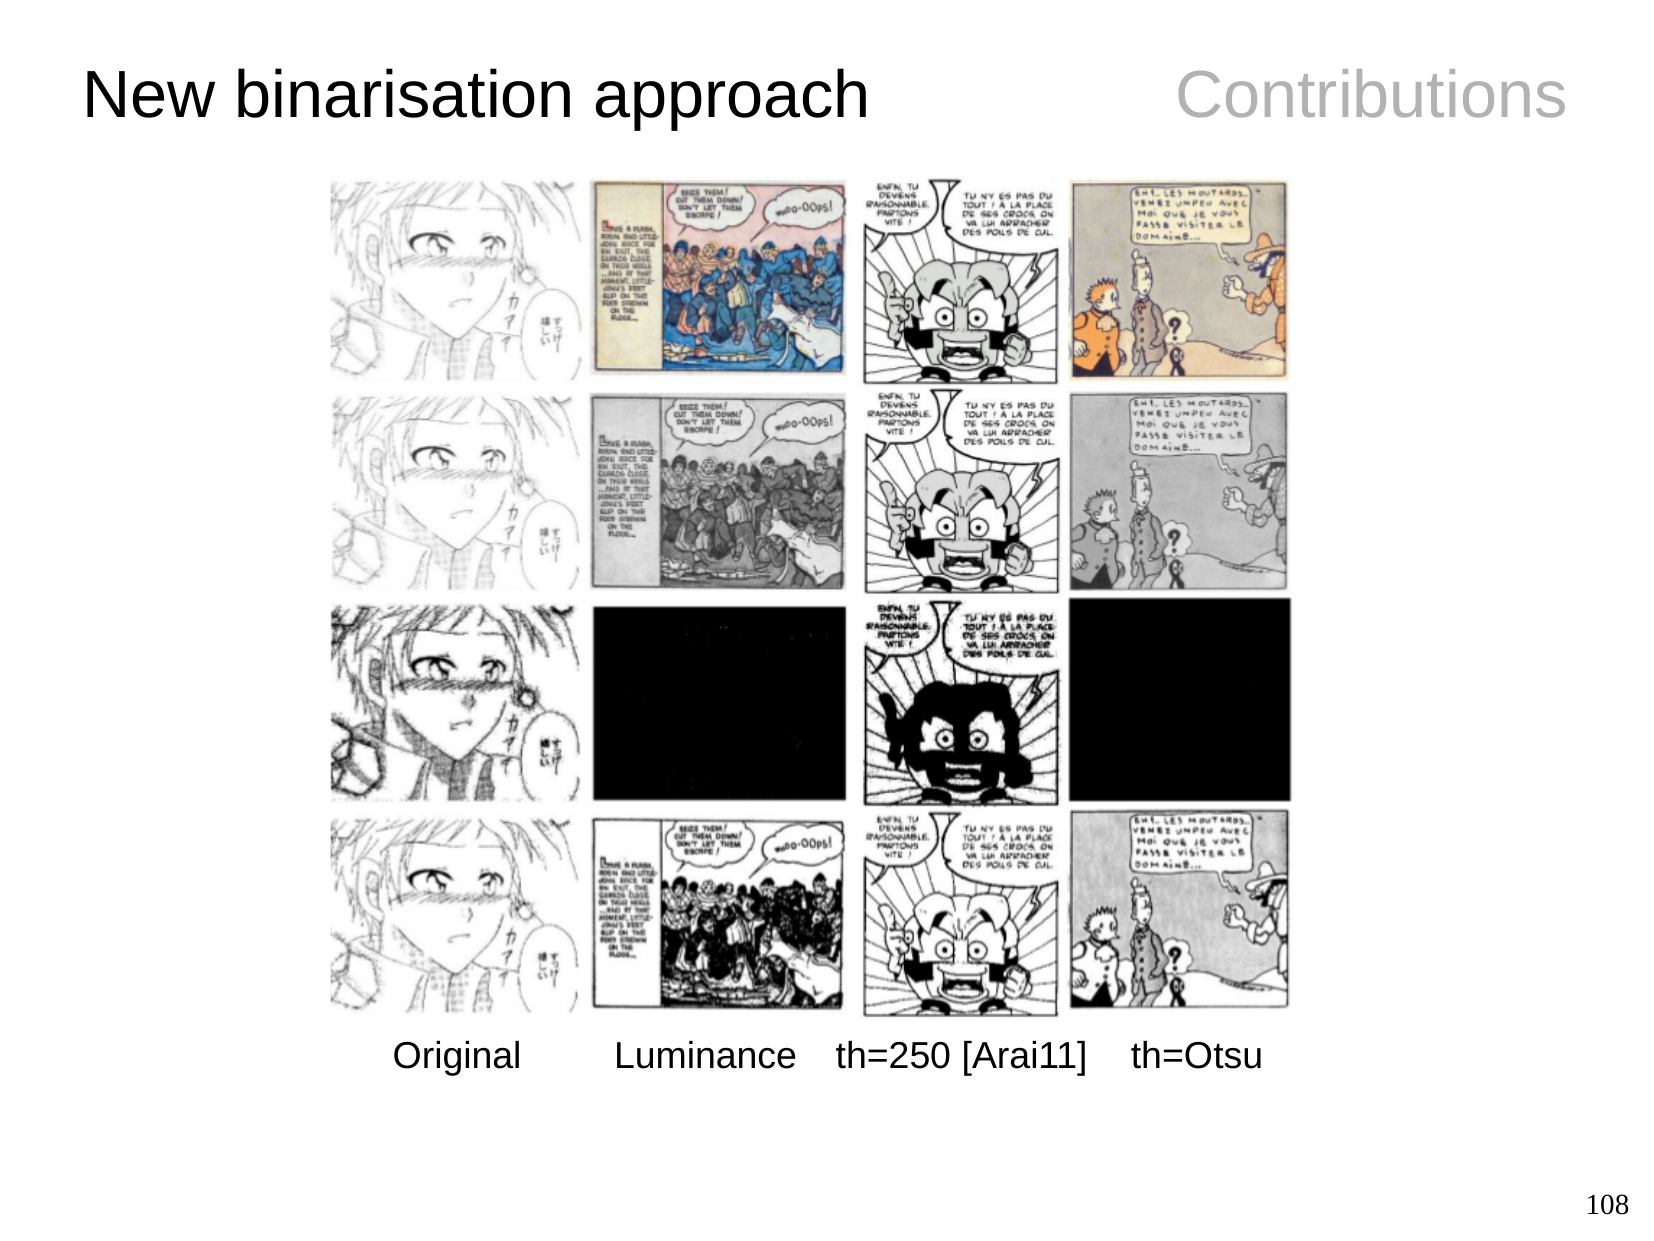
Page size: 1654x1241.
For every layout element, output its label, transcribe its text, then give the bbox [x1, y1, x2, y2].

text_box Original Luminance th=250 [Arai11] th=Otsu [377, 1027, 1406, 1085]
title New binarisation approach [82, 49, 1571, 139]
picture [330, 177, 1300, 1028]
